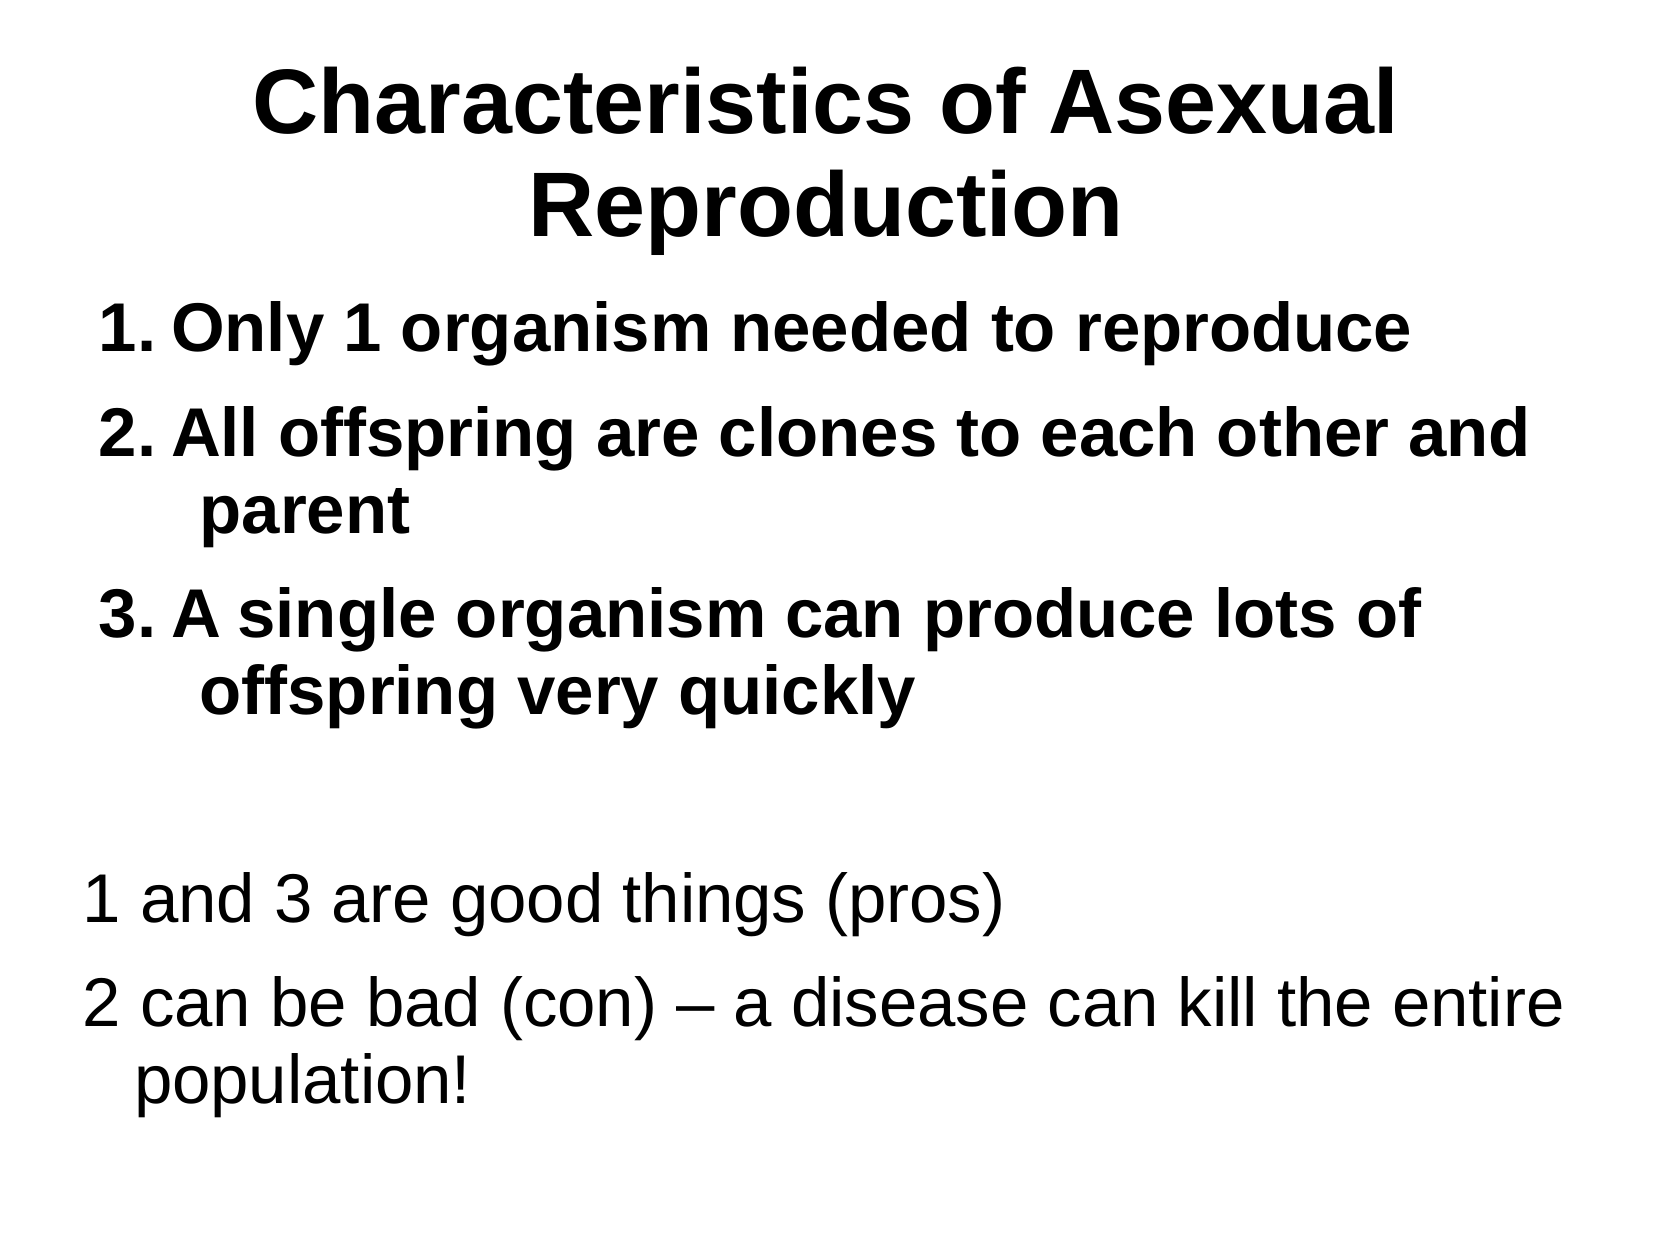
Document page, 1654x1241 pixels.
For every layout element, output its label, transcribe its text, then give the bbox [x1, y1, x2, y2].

list Only 1 organism needed to reproduce All offspring are clones to each other and parent A single organism can produce lots of offspring very quickly 1 and 3 are good things (pros) 2 can be bad (con) – a disease can kill the entire population! [82, 289, 1571, 1129]
title Characteristics of Asexual Reproduction [82, 50, 1571, 256]
